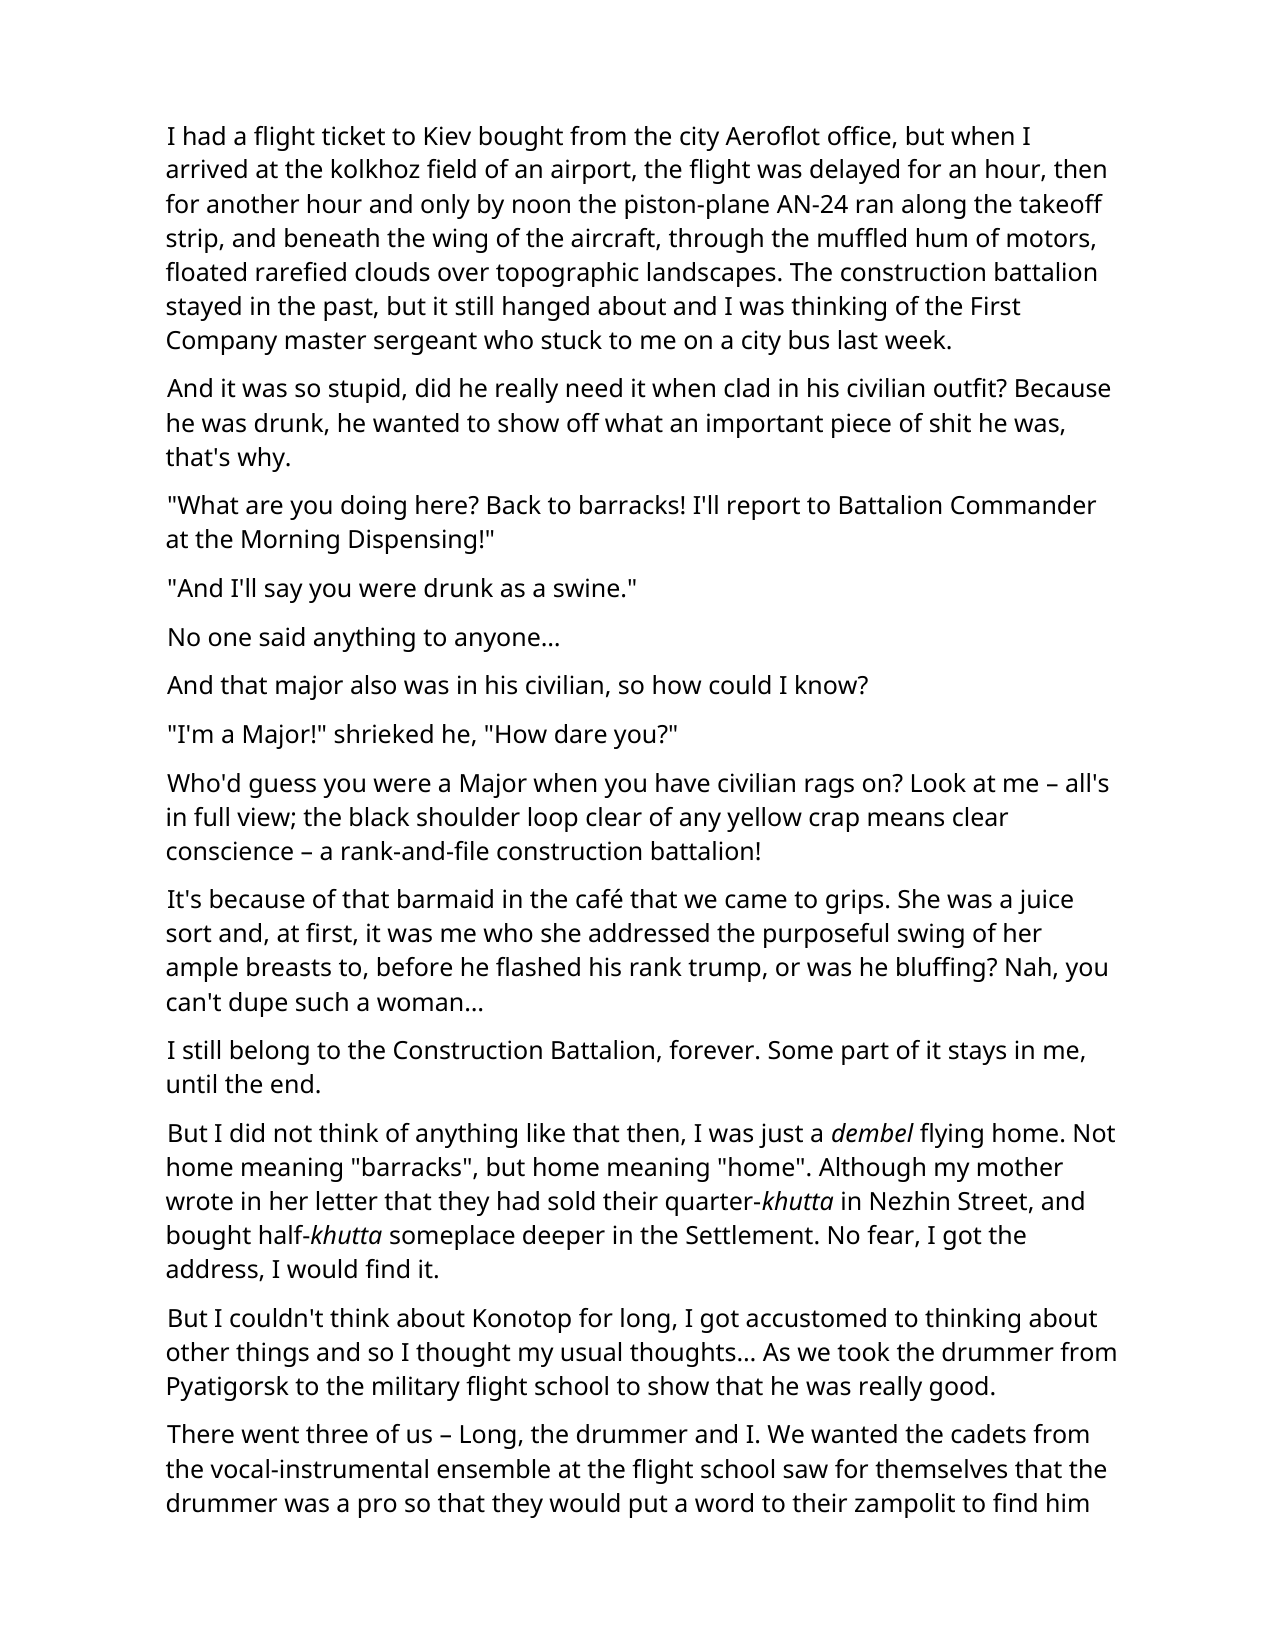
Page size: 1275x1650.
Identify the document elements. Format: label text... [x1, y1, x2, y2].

text There went three of us – Long, the drummer and I. We wanted the cadets from the vocal-instrumental ensemble at the flight school saw for themselves that the drummer was a pro so that they would put a word to their zampolit to find him [165, 1417, 1118, 1519]
text "What are you doing here? Back to barracks! I'll report to Battalion Commander at the Morning Dispensing!" [165, 488, 1118, 556]
text It's because of that barmaid in the café that we came to grips. She was a juice sort and, at first, it was me who she addressed the purposeful swing of her ample breasts to, before he flashed his rank trump, or was he bluffing? Nah, you can't dupe such a woman… [165, 882, 1118, 1018]
text I had a flight ticket to Kiev bought from the city Aeroflot office, but when I arrived at the kolkhoz field of an airport, the flight was delayed for an hour, then for another hour and only by noon the piston-plane AN-24 ran along the takeoff strip, and beneath the wing of the aircraft, through the muffled hum of motors, floated rarefied clouds over topographic landscapes. The construction battalion stayed in the past, but it still hanged about and I was thinking of the First Company master sergeant who stuck to me on a city bus last week. [165, 118, 1118, 357]
text But I did not think of anything like that then, I was just a dembel flying home. Not home meaning "barracks", but home meaning "home". Although my mother wrote in her letter that they had sold their quarter-khutta in Nezhin Street, and bought half-khutta someplace deeper in the Settlement. No fear, I got the address, I would find it. [165, 1116, 1118, 1286]
text No one said anything to anyone… [165, 619, 1118, 653]
text I still belong to the Construction Battalion, forever. Some part of it stays in me, until the end. [165, 1033, 1118, 1101]
text And that major also was in his civilian, so how could I know? [165, 668, 1118, 702]
text But I couldn't think about Konotop for long, I got accustomed to thinking about other things and so I thought my usual thoughts… As we took the drummer from Pyatigorsk to the military flight school to show that he was really good. [165, 1300, 1118, 1403]
text Who'd guess you were a Major when you have civilian rags on? Look at me – all's in full view; the black shoulder loop clear of any yellow crap means clear conscience – a rank-and-file construction battalion! [165, 765, 1118, 867]
text And it was so stupid, did he really need it when clad in his civilian outfit? Because he was drunk, he wanted to show off what an important piece of shit he was, that's why. [165, 371, 1118, 473]
text "I'm a Major!" shrieked he, "How dare you?" [165, 717, 1118, 751]
text "And I'll say you were drunk as a swine." [165, 571, 1118, 605]
